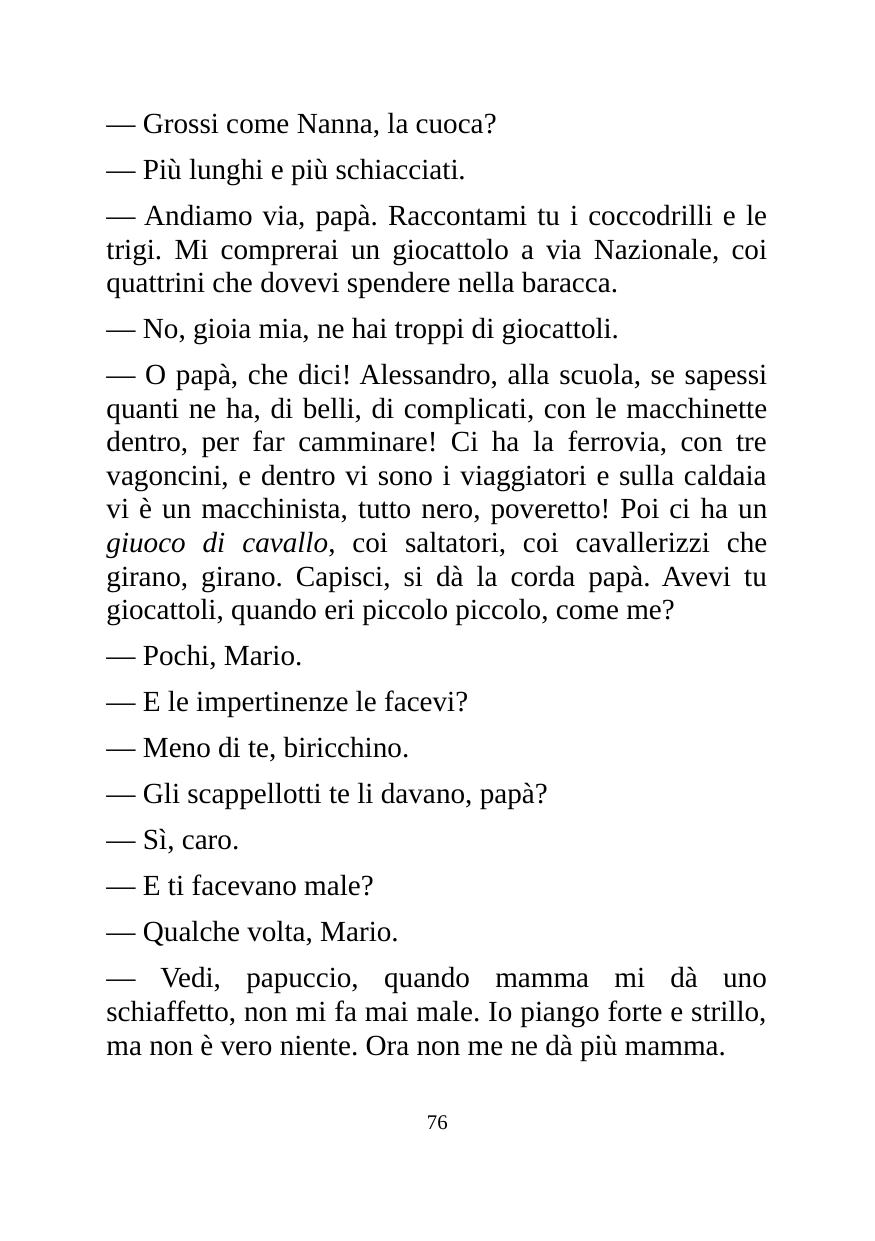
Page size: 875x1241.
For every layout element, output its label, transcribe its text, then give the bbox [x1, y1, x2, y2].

text — Sì, caro. [106, 822, 768, 856]
text — Grossi come Nanna, la cuoca? [106, 106, 768, 140]
text — Andiamo via, papà. Raccontami tu i coccodrilli e le trigi. Mi comprerai un giocattolo a via Nazionale, coi quattrini che dovevi spendere nella baracca. [106, 198, 768, 299]
text — Qualche volta, Mario. [106, 914, 768, 948]
text — Pochi, Mario. [106, 638, 768, 672]
text — O papà, che dici! Alessandro, alla scuola, se sapessi quanti ne ha, di belli, di complicati, con le macchinette dentro, per far camminare! Ci ha la ferrovia, con tre vagoncini, e dentro vi sono i viaggiatori e sulla caldaia vi è un macchinista, tutto nero, poveretto! Poi ci ha un giuoco di cavallo, coi saltatori, coi cavallerizzi che girano, girano. Capisci, si dà la corda papà. Avevi tu giocattoli, quando eri piccolo piccolo, come me? [106, 357, 768, 626]
text — E ti facevano male? [106, 868, 768, 902]
text — Più lunghi e più schiacciati. [106, 152, 768, 186]
text — Vedi, papuccio, quando mamma mi dà uno schiaffetto, non mi fa mai male. Io piango forte e strillo, ma non è vero niente. Ora non me ne dà più mamma. [106, 961, 768, 1061]
text — No, gioia mia, ne hai troppi di giocattoli. [106, 311, 768, 345]
text — E le impertinenze le facevi? [106, 684, 768, 718]
text — Gli scappellotti te li davano, papà? [106, 776, 768, 810]
text — Meno di te, biricchino. [106, 730, 768, 764]
